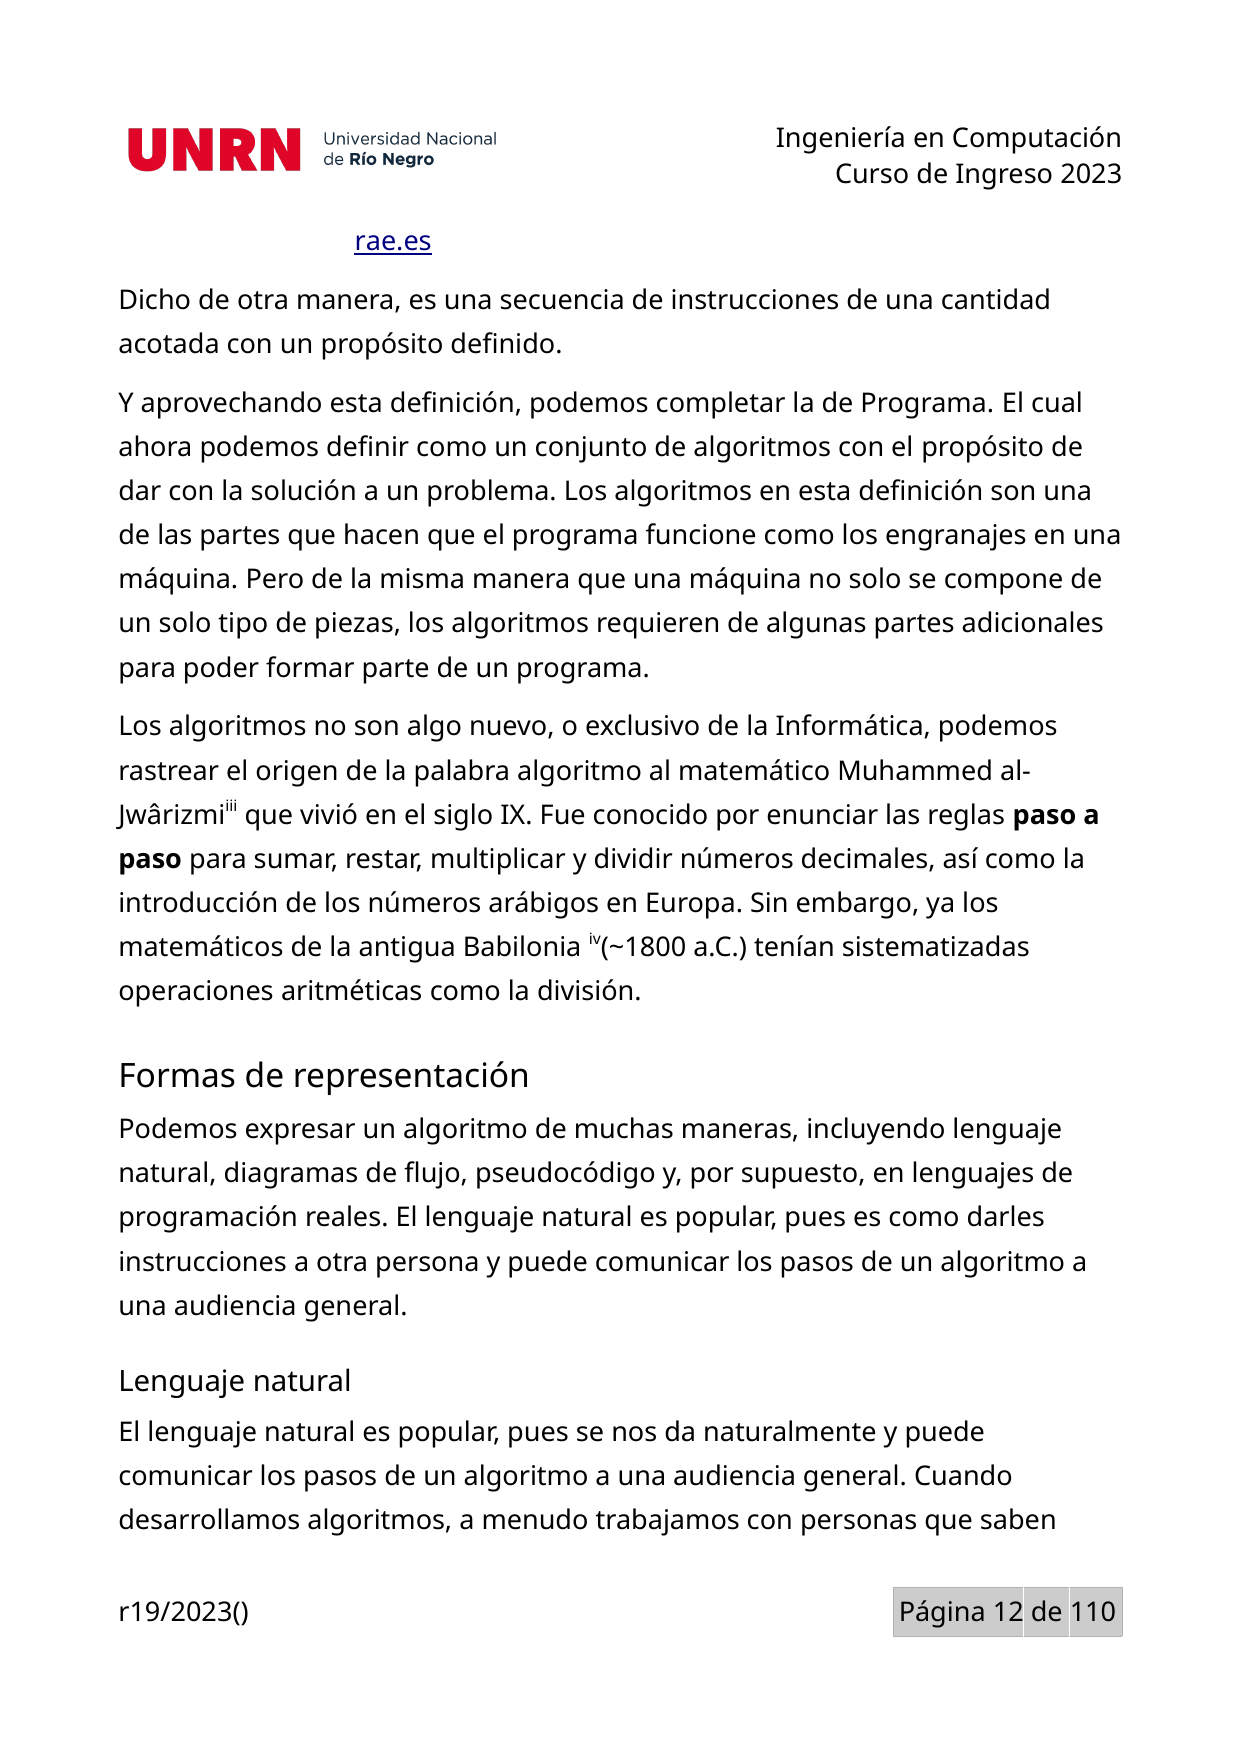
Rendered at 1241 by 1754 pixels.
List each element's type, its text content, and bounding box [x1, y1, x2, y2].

text Dicho de otra manera, es una secuencia de instrucciones de una cantidad acotada con un propósito definido. [118, 280, 1122, 361]
subtitle Lenguaje natural [118, 1359, 1122, 1399]
text Los algoritmos no son algo nuevo, o exclusivo de la Informática, podemos rastrear el origen de la palabra algoritmo al matemático Muhammed al-Jwârizmi que vivió en el siglo IX. Fue conocido por enunciar las reglas paso a paso para sumar, restar, multiplicar y dividir números decimales, así como la introducción de los números arábigos en Europa. Sin embargo, ya los matemáticos de la antigua Babilonia (~1800 a.C.) tenían sistematizadas operaciones aritméticas como la división. [118, 707, 1122, 1009]
text El lenguaje natural es popular, pues se nos da naturalmente y puede comunicar los pasos de un algoritmo a una audiencia general. Cuando desarrollamos algoritmos, a menudo trabajamos con personas que saben [118, 1412, 1122, 1537]
text Y aprovechando esta definición, podemos completar la de Programa. El cual ahora podemos definir como un conjunto de algoritmos con el propósito de dar con la solución a un problema. Los algoritmos en esta definición son una de las partes que hacen que el programa funcione como los engranajes en una máquina. Pero de la misma manera que una máquina no solo se compone de un solo tipo de piezas, los algoritmos requieren de algunas partes adicionales para poder formar parte de un programa. [118, 383, 1122, 685]
text Podemos expresar un algoritmo de muchas maneras, incluyendo lenguaje natural, diagramas de flujo, pseudocódigo y, por supuesto, en lenguajes de programación reales. El lenguaje natural es popular, pues es como darles instrucciones a otra persona y puede comunicar los pasos de un algoritmo a una audiencia general. [118, 1109, 1122, 1323]
text rae.es [354, 221, 1122, 258]
subtitle Formas de representación [118, 1051, 1122, 1097]
picture [118, 118, 505, 180]
